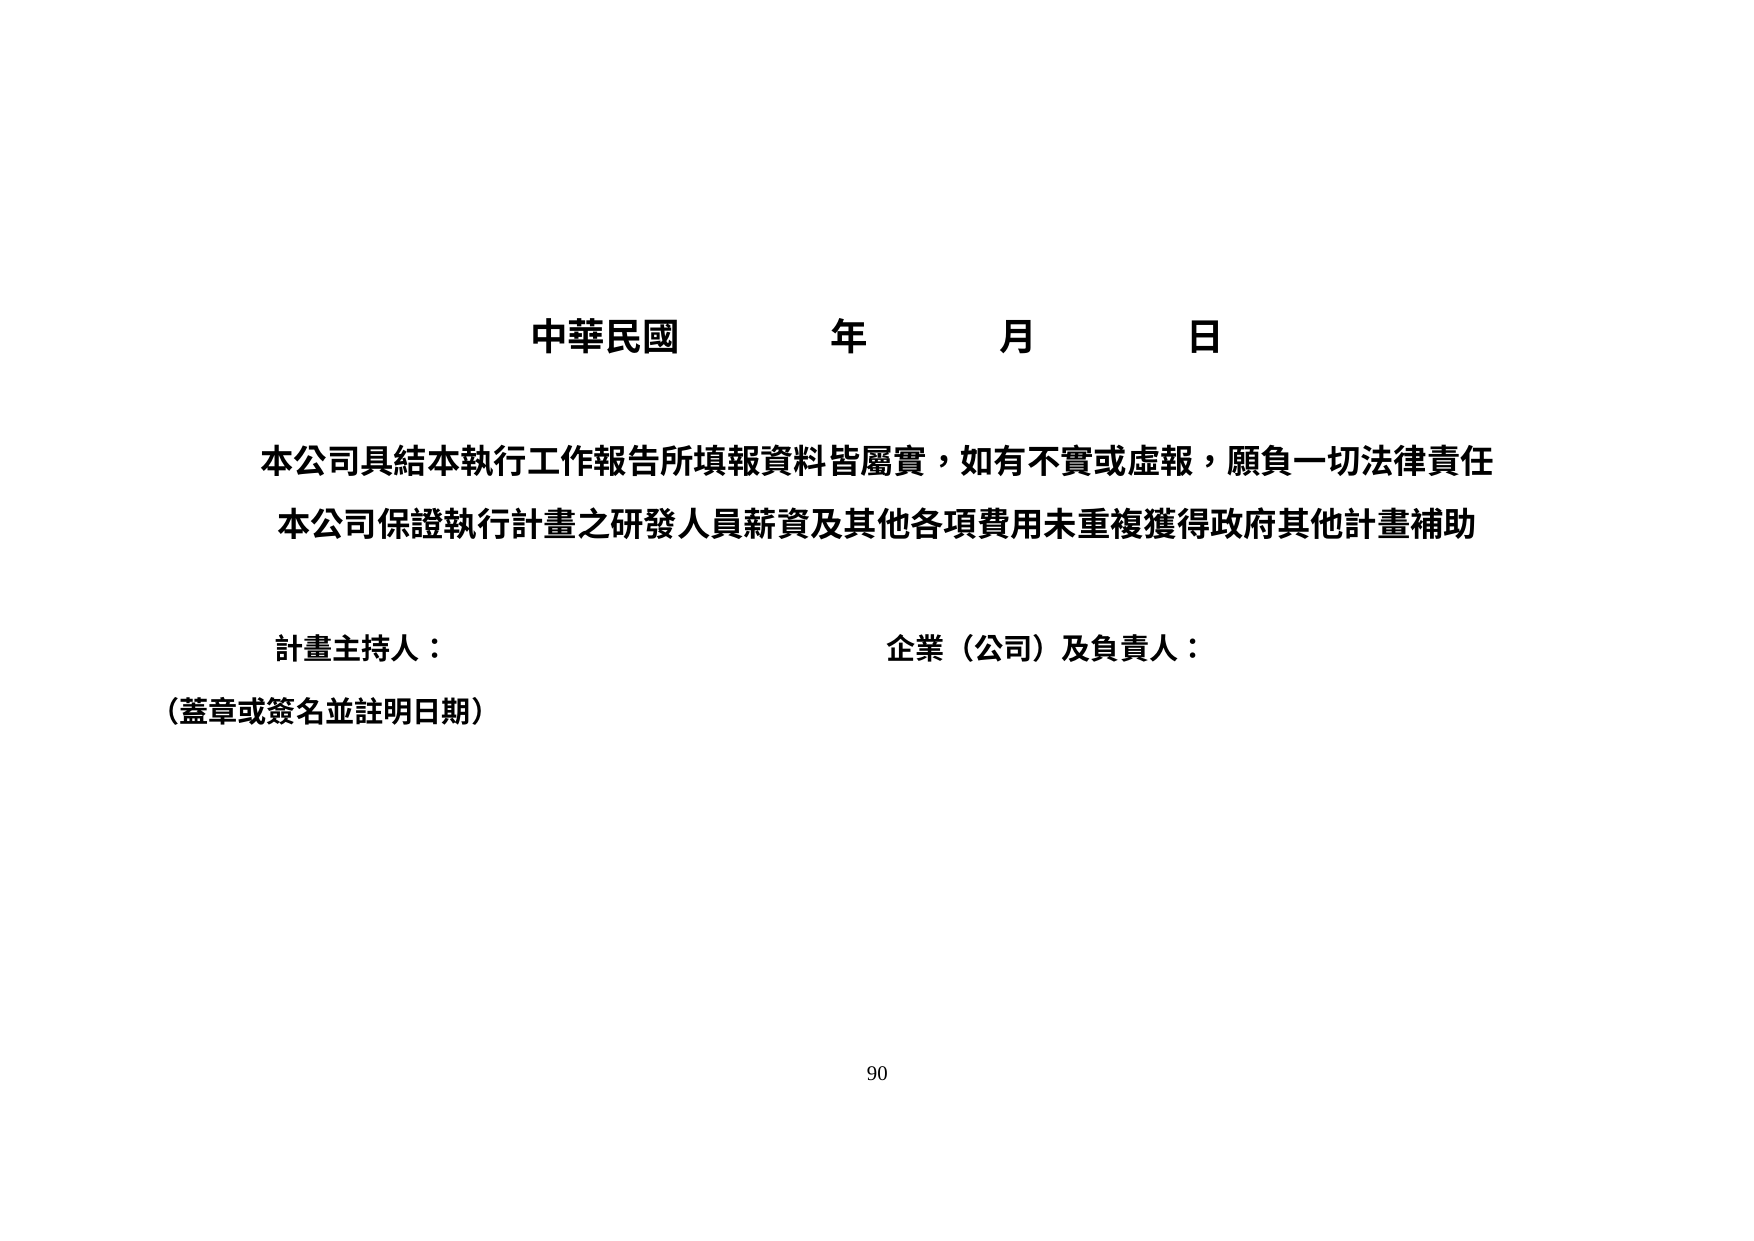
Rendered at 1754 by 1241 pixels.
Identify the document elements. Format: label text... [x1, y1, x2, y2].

text 本公司具結本執行工作報告所填報資料皆屬實，如有不實或虛報，願負一切法律責任 [150, 418, 1604, 480]
text （蓋章或簽名並註明日期） [150, 668, 1604, 730]
text 計畫主持人： 企業（公司）及負責人： [150, 605, 1604, 668]
text 中華民國 年 月 日 [150, 293, 1604, 355]
text 本公司保證執行計畫之研發人員薪資及其他各項費用未重複獲得政府其他計畫補助 [150, 480, 1604, 543]
